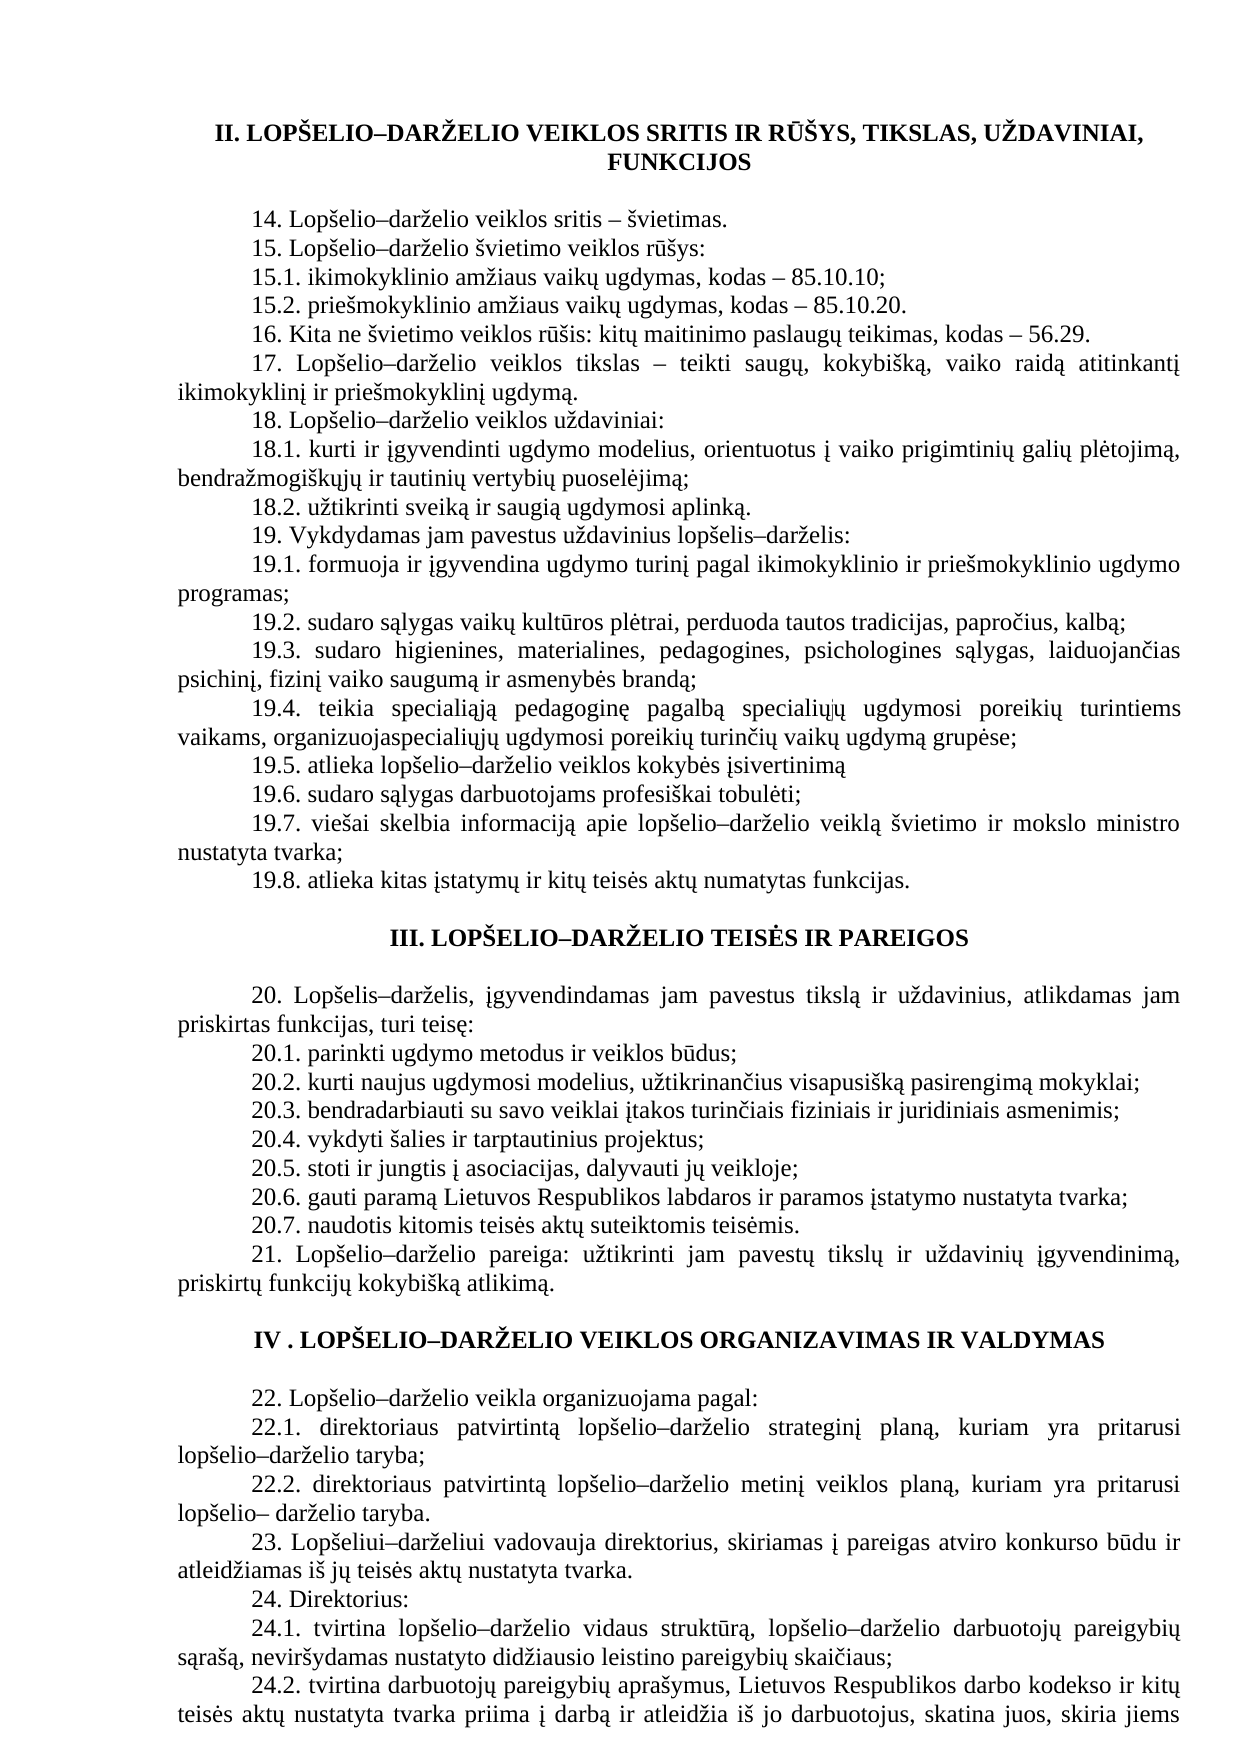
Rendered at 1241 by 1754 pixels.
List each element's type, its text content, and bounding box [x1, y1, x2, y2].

text 19.7. viešai skelbia informaciją apie lopšelio–darželio veiklą švietimo ir mokslo ministro nustatyta tvarka; [177, 808, 1181, 866]
text 21. Lopšelio–darželio pareiga: užtikrinti jam pavestų tikslų ir uždavinių įgyvendinimą, priskirtų funkcijų kokybišką atlikimą. [177, 1239, 1181, 1297]
text 18.1. kurti ir įgyvendinti ugdymo modelius, orientuotus į vaiko prigimtinių galių plėtojimą, bendražmogiškųjų ir tautinių vertybių puoselėjimą; [177, 434, 1181, 492]
text 19. Vykdydamas jam pavestus uždavinius lopšelis–darželis: [177, 521, 1181, 549]
text 20.2. kurti naujus ugdymosi modelius, užtikrinančius visapusišką pasirengimą mokyklai; [177, 1067, 1181, 1096]
text 20.4. vykdyti šalies ir tarptautinius projektus; [177, 1124, 1181, 1153]
text 22. Lopšelio–darželio veikla organizuojama pagal: [177, 1383, 1181, 1412]
text 24.1. tvirtina lopšelio–darželio vidaus struktūrą, lopšelio–darželio darbuotojų pareigybių sąrašą, neviršydamas nustatyto didžiausio leistino pareigybių skaičiaus; [177, 1613, 1181, 1671]
text 20.3. bendradarbiauti su savo veiklai įtakos turinčiais fiziniais ir juridiniais asmenimis; [177, 1096, 1181, 1124]
text 19.3. sudaro higienines, materialines, pedagogines, psichologines sąlygas, laiduojančias psichinį, fizinį vaiko saugumą ir asmenybės brandą; [177, 636, 1181, 693]
text 20. Lopšelis–darželis, įgyvendindamas jam pavestus tikslą ir uždavinius, atlikdamas jam priskirtas funkcijas, turi teisę: [177, 981, 1181, 1038]
text 20.7. naudotis kitomis teisės aktų suteiktomis teisėmis. [177, 1211, 1181, 1239]
text IV . LOPŠELIO–DARŽELIO VEIKLOS ORGANIZAVIMAS IR VALDYMAS [177, 1326, 1181, 1354]
text 19.2. sudaro sąlygas vaikų kultūros plėtrai, perduoda tautos tradicijas, papročius, kalbą; [177, 607, 1181, 636]
text II. LOPŠELIO–DARŽELIO VEIKLOS SRITIS IR RŪŠYS, TIKSLAS, UŽDAVINIAI, [177, 118, 1181, 147]
text 17. Lopšelio–darželio veiklos tikslas – teikti saugų, kokybišką, vaiko raidą atitinkantį ikimokyklinį ir priešmokyklinį ugdymą. [177, 348, 1181, 406]
text 19.1. formuoja ir įgyvendina ugdymo turinį pagal ikimokyklinio ir priešmokyklinio ugdymo programas; [177, 549, 1181, 607]
text 19.5. atlieka lopšelio–darželio veiklos kokybės įsivertinimą [177, 751, 1181, 779]
text 20.1. parinkti ugdymo metodus ir veiklos būdus; [177, 1038, 1181, 1067]
text 19.8. atlieka kitas įstatymų ir kitų teisės aktų numatytas funkcijas. [177, 866, 1181, 894]
text 15.1. ikimokyklinio amžiaus vaikų ugdymas, kodas – 85.10.10; [177, 262, 1181, 291]
text 15. Lopšelio–darželio švietimo veiklos rūšys: [177, 233, 1181, 262]
text 22.1. direktoriaus patvirtintą lopšelio–darželio strateginį planą, kuriam yra pritarusi lopšelio–darželio taryba; [177, 1412, 1181, 1469]
text 15.2. priešmokyklinio amžiaus vaikų ugdymas, kodas – 85.10.20. [177, 291, 1181, 319]
text 18. Lopšelio–darželio veiklos uždaviniai: [177, 406, 1181, 434]
text 16. Kita ne švietimo veiklos rūšis: kitų maitinimo paslaugų teikimas, kodas – 56.29. [177, 319, 1181, 348]
text 18.2. užtikrinti sveiką ir saugią ugdymosi aplinką. [177, 492, 1181, 521]
text III. LOPŠELIO–DARŽELIO TEISĖS IR PAREIGOS [177, 923, 1181, 952]
text 14. Lopšelio–darželio veiklos sritis – švietimas. [177, 204, 1181, 233]
text FUNKCIJOS [177, 147, 1181, 176]
text 23. Lopšeliui–darželiui vadovauja direktorius, skiriamas į pareigas atviro konkurso būdu ir atleidžiamas iš jų teisės aktų nustatyta tvarka. [177, 1527, 1181, 1584]
text 20.5. stoti ir jungtis į asociacijas, dalyvauti jų veikloje; [177, 1153, 1181, 1182]
text 24. Direktorius: [177, 1584, 1181, 1613]
text 20.6. gauti paramą Lietuvos Respublikos labdaros ir paramos įstatymo nustatyta tvarka; [177, 1182, 1181, 1211]
text 19.4. teikia specialiąją pedagoginę pagalbą specialiųjų ugdymosi poreikių turintiems vaikams, organizuojaspecialiųjų ugdymosi poreikių turinčių vaikų ugdymą grupėse; [177, 693, 1181, 751]
text 22.2. direktoriaus patvirtintą lopšelio–darželio metinį veiklos planą, kuriam yra pritarusi lopšelio– darželio taryba. [177, 1469, 1181, 1527]
text 24.2. tvirtina darbuotojų pareigybių aprašymus, Lietuvos Respublikos darbo kodekso ir kitų teisės aktų nustatyta tvarka priima į darbą ir atleidžia iš jo darbuotojus, skatina juos, skiria jiems [177, 1671, 1181, 1728]
text 19.6. sudaro sąlygas darbuotojams profesiškai tobulėti; [177, 779, 1181, 808]
